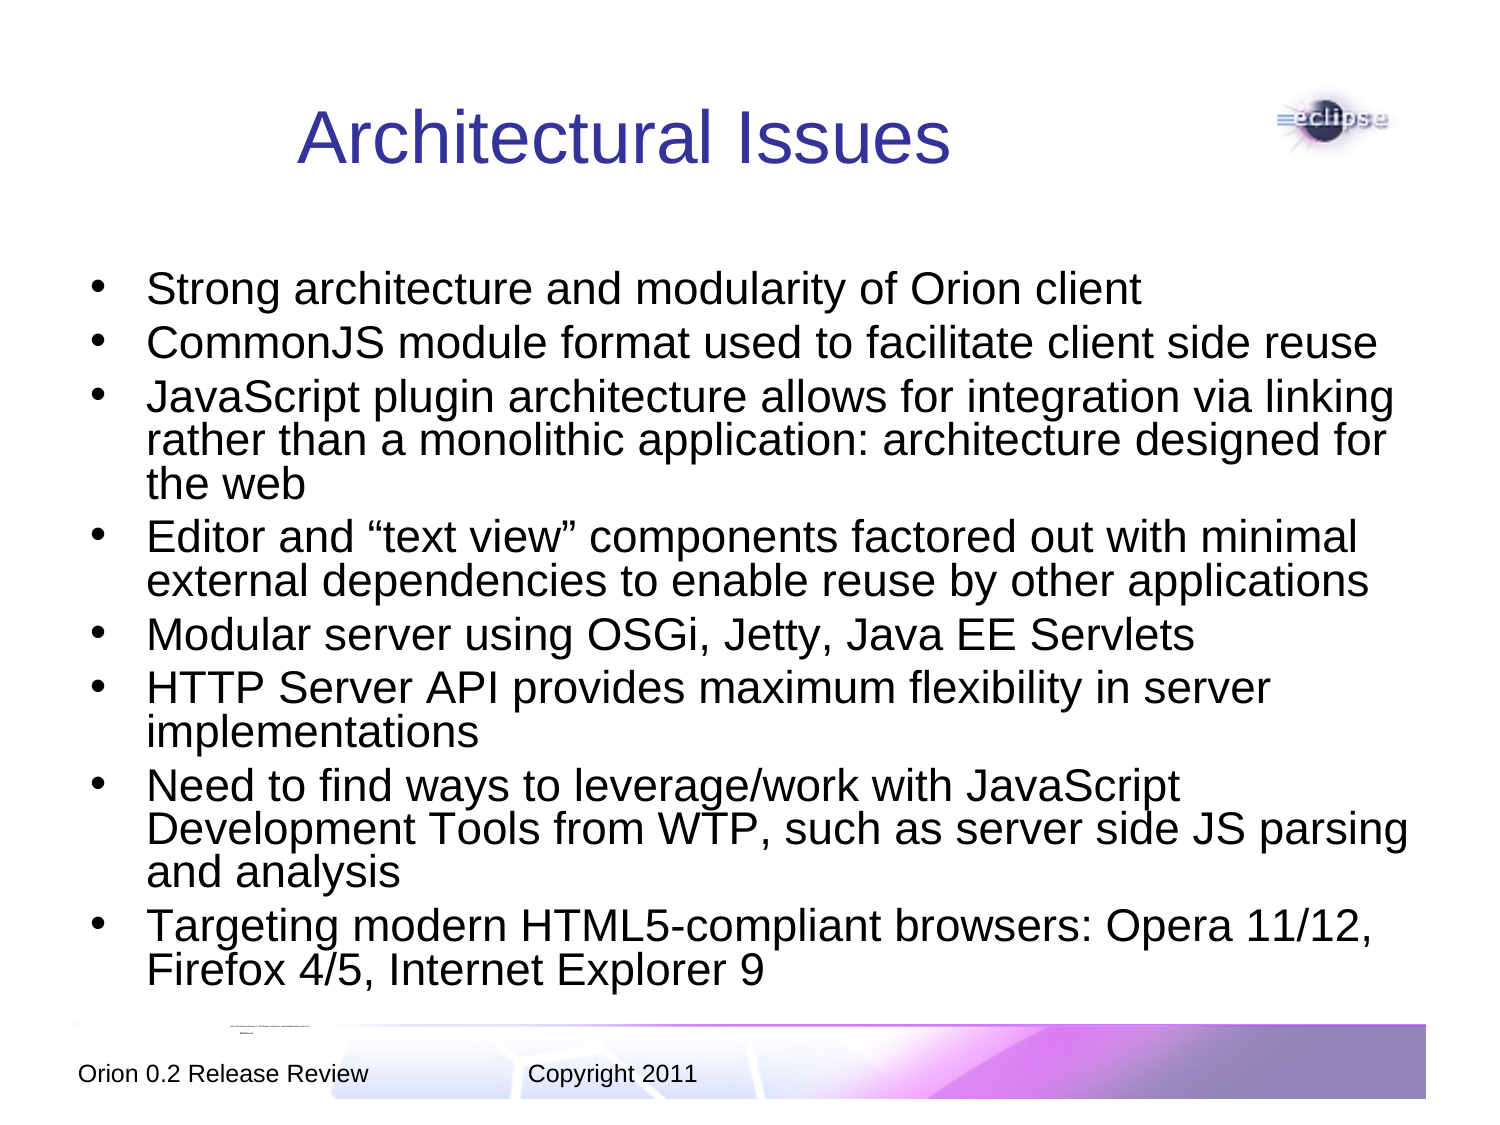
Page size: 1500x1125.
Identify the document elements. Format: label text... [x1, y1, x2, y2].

title Architectural Issues [74, 45, 1176, 233]
picture [225, 1024, 1426, 1099]
picture [1257, 42, 1408, 193]
list Strong architecture and modularity of Orion client CommonJS module format used to facilitate client side reuse JavaScript plugin architecture allows for integration via linking rather than a monolithic application: architecture designed for the web Editor and “text view” components factored out with minimal external dependencies to enable reuse by other applications Modular server using OSGi, Jetty, Java EE Servlets HTTP Server API provides maximum flexibility in server implementations Need to find ways to leverage/work with JavaScript Development Tools from WTP, such as server side JS parsing and analysis Targeting modern HTML5-compliant browsers: Opera 11/12, Firefox 4/5, Internet Explorer 9 [75, 262, 1463, 1006]
